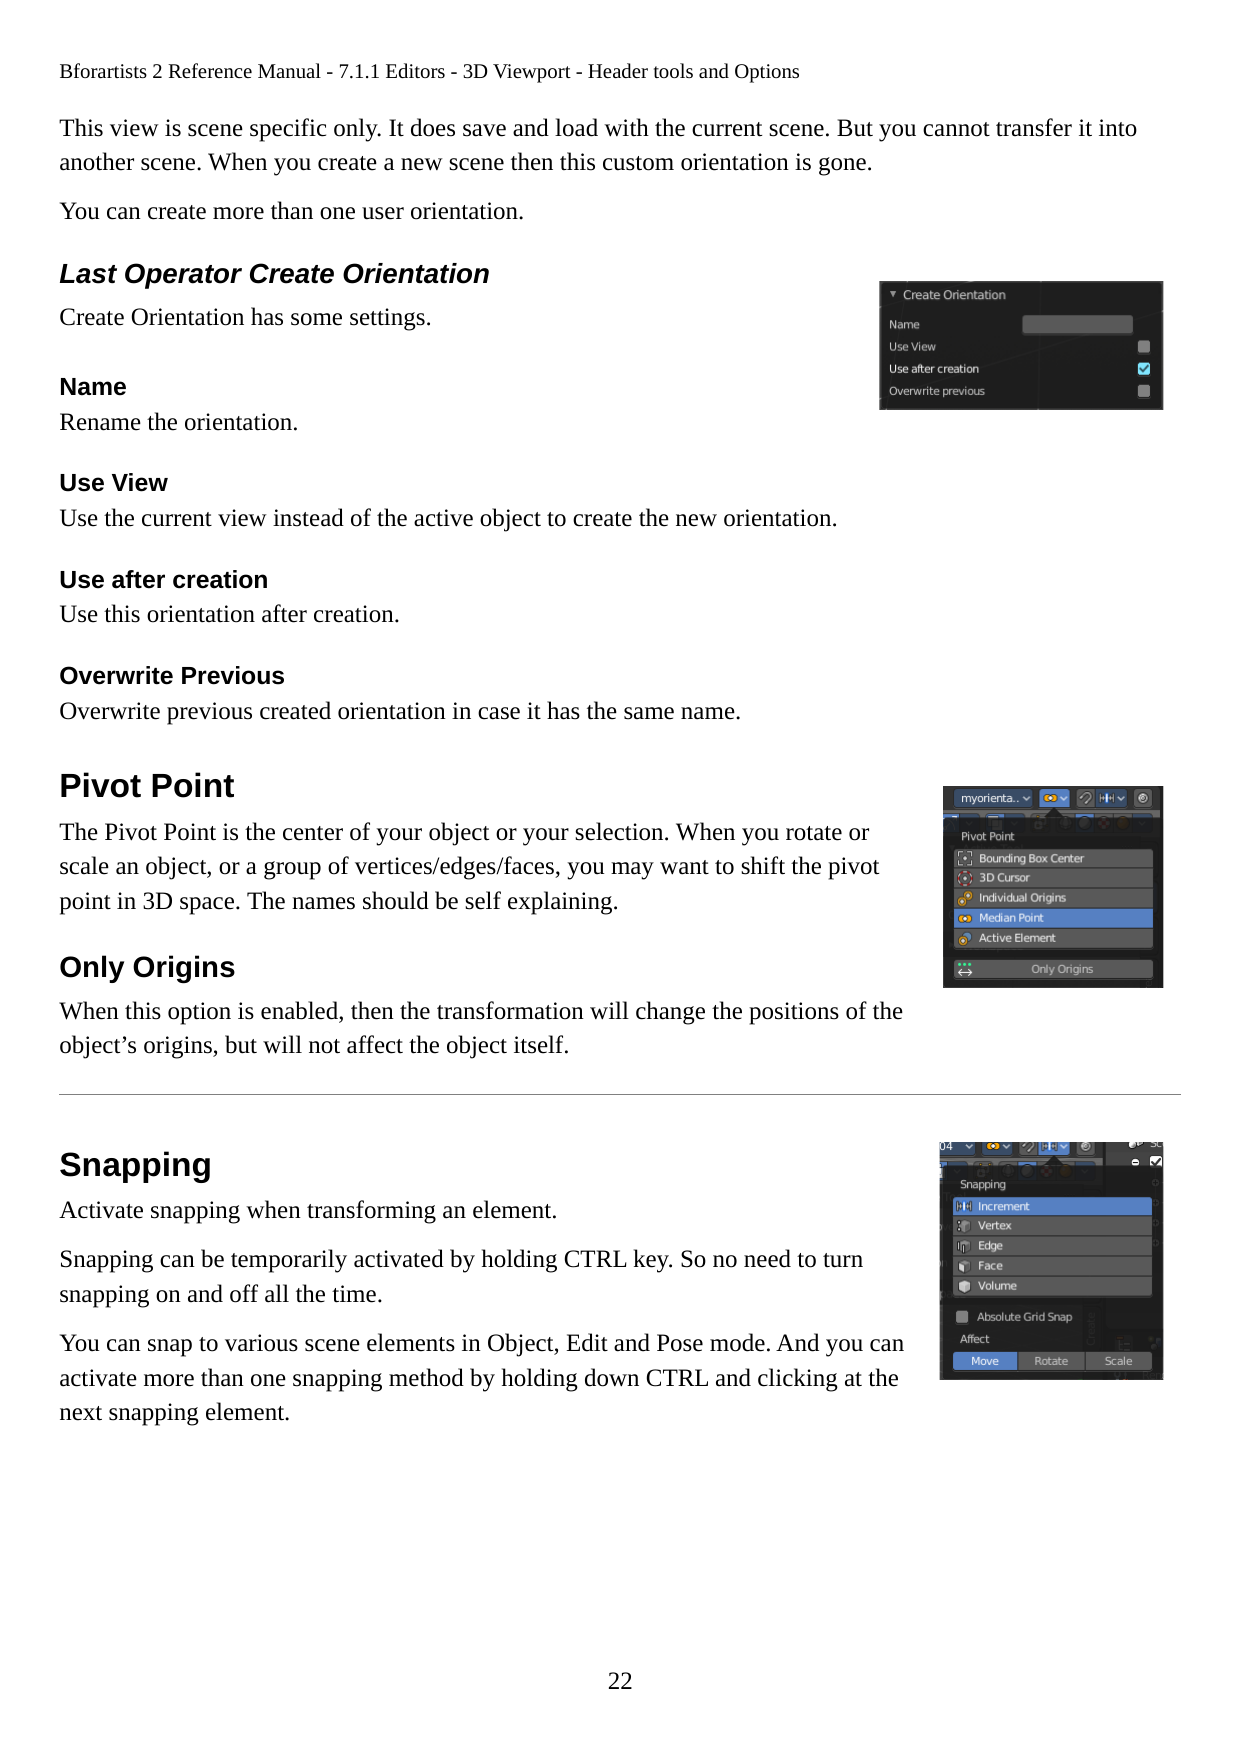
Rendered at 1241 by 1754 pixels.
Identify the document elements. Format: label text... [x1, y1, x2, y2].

subtitle Pivot Point [59, 766, 1181, 804]
text Snapping can be temporarily activated by holding CTRL key. So no need to turn snapping on and off all the time. [59, 1244, 939, 1308]
text Rename the orientation. [59, 407, 1181, 436]
text You can create more than one user orientation. [59, 196, 1181, 225]
subtitle Overwrite Previous [59, 661, 1181, 690]
picture [879, 281, 1164, 410]
subtitle Name [59, 372, 879, 401]
subtitle Use after creation [59, 565, 1181, 593]
picture [939, 1142, 1164, 1380]
text When this option is enabled, then the transformation will change the positions of the object’s origins, but will not affect the object itself. [59, 996, 1181, 1059]
text You can snap to various scene elements in Object, Edit and Pose mode. And you can activate more than one snapping method by holding down CTRL and clicking at the next snapping element. [59, 1328, 1181, 1426]
text Use the current view instead of the active object to create the new orientation. [59, 503, 1181, 532]
text This view is scene specific only. It does save and load with the current scene. But you cannot transfer it into another scene. When you create a new scene then this custom orientation is gone. [59, 113, 1181, 176]
subtitle Snapping [59, 1144, 939, 1183]
subtitle [1164, 1144, 1181, 1183]
subtitle Use View [59, 468, 1181, 497]
subtitle Only Origins [59, 949, 943, 983]
subtitle [1164, 372, 1181, 401]
text Activate snapping when transforming an element. [59, 1196, 939, 1224]
text The Pivot Point is the center of your object or your selection. When you rotate or scale an object, or a group of vertices/edges/faces, you may want to shift the pivot point in 3D space. The names should be self explaining. [59, 817, 943, 915]
picture [943, 786, 1164, 988]
text Use this orientation after creation. [59, 599, 1181, 628]
subtitle Last Operator Create Orientation [59, 258, 1181, 289]
text Create Orientation has some settings. [59, 302, 879, 331]
text Overwrite previous created orientation in case it has the same name. [59, 696, 1181, 725]
subtitle [1164, 949, 1181, 983]
